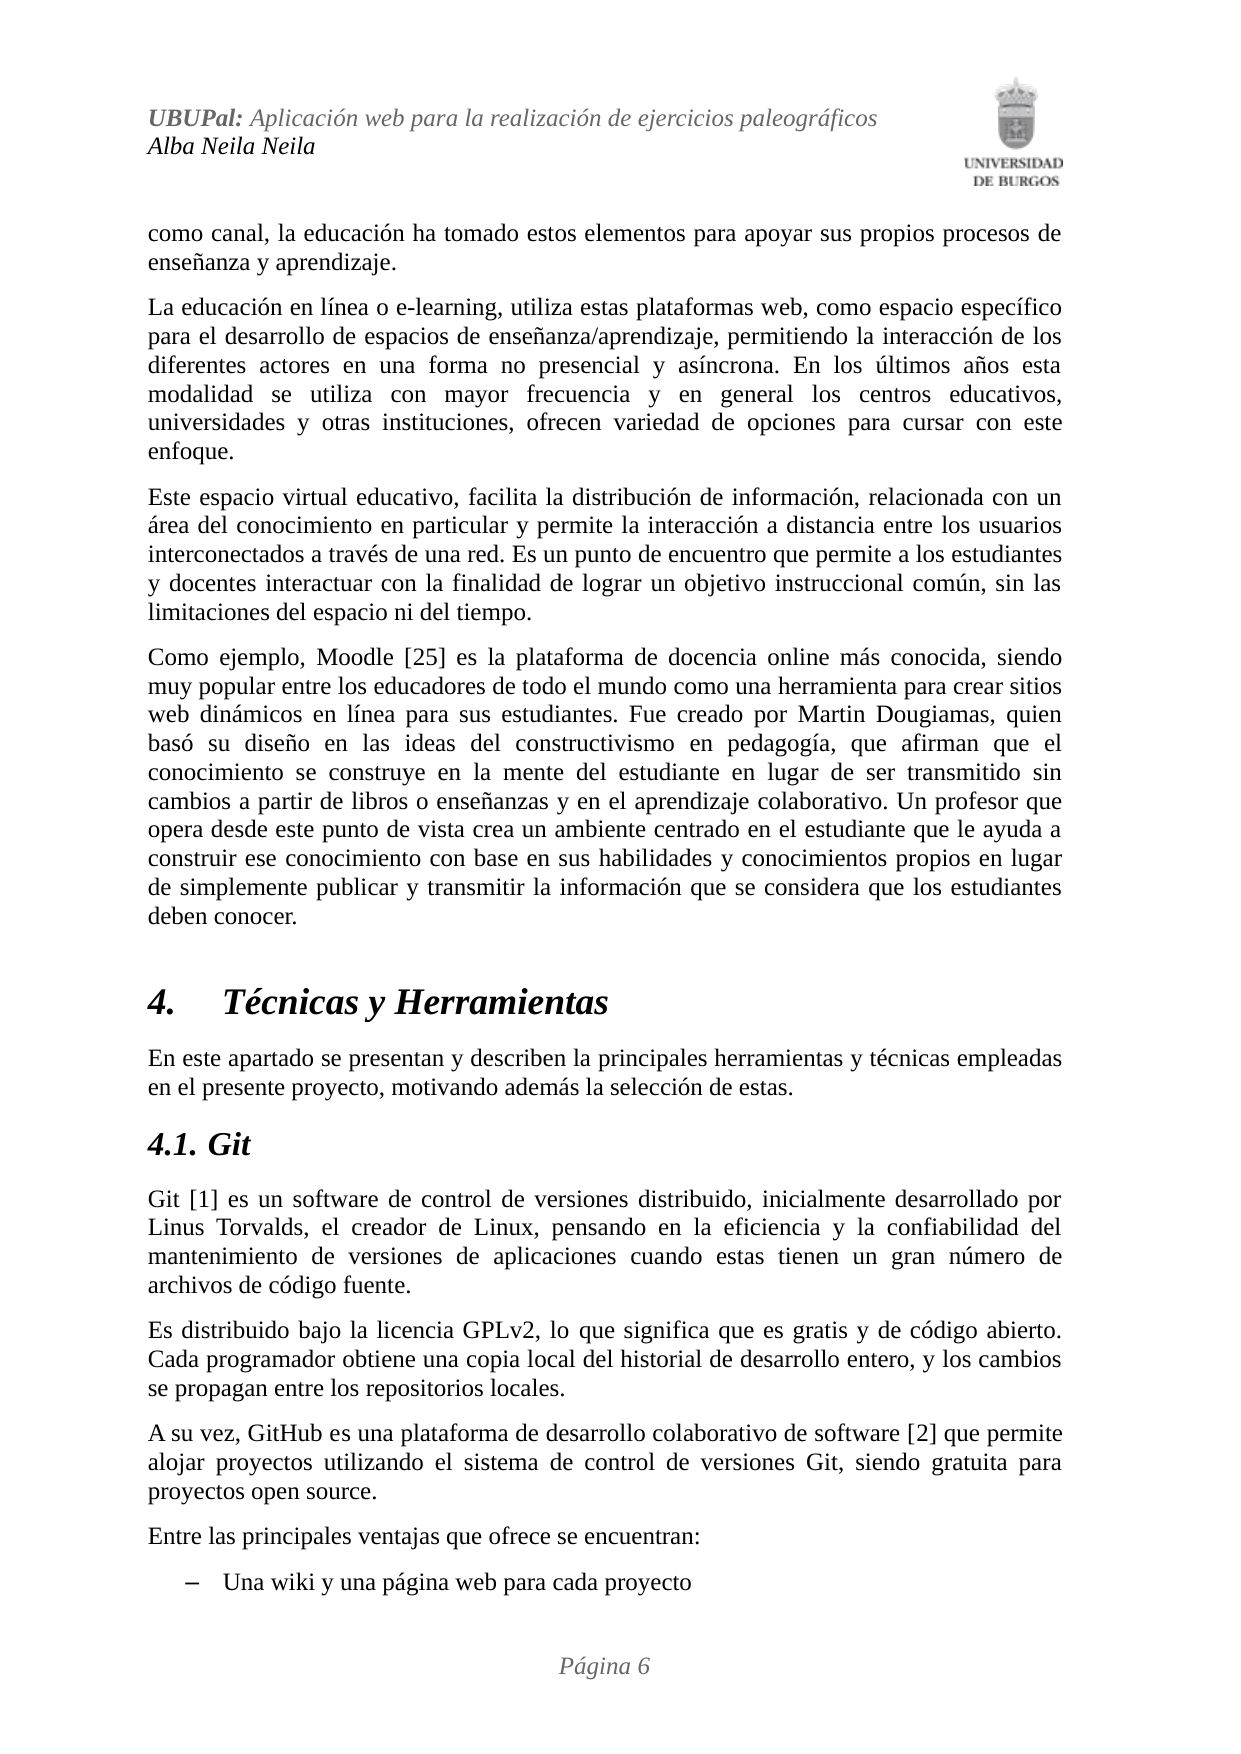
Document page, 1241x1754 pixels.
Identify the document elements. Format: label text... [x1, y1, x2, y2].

text Git [1] es un software de control de versiones distribuido, inicialmente desarrollado por Linus Torvalds, el creador de Linux, pensando en la eficiencia y la confiabilidad del mantenimiento de versiones de aplicaciones cuando estas tienen un gran número de archivos de código fuente. [148, 1184, 1063, 1299]
text Este espacio virtual educativo, facilita la distribución de información, relacionada con un área del conocimiento en particular y permite la interacción a distancia entre los usuarios interconectados a través de una red. Es un punto de encuentro que permite a los estudiantes y docentes interactuar con la finalidad de lograr un objetivo instruccional común, sin las limitaciones del espacio ni del tiempo. [148, 482, 1063, 625]
text En este apartado se presentan y describen la principales herramientas y técnicas empleadas en el presente proyecto, motivando además la selección de estas. [148, 1043, 1063, 1101]
text Es distribuido bajo la licencia GPLv2, lo que significa que es gratis y de código abierto. Cada programador obtiene una copia local del historial de desarrollo entero, y los cambios se propagan entre los repositorios locales. [148, 1315, 1063, 1402]
subtitle Técnicas y Herramientas [148, 980, 1063, 1023]
text Como ejemplo, Moodle [25] es la plataforma de docencia online más conocida, siendo muy popular entre los educadores de todo el mundo como una herramienta para crear sitios web dinámicos en línea para sus estudiantes. Fue creado por Martin Dougiamas, quien basó su diseño en las ideas del constructivismo en pedagogía, que afirman que el conocimiento se construye en la mente del estudiante en lugar de ser transmitido sin cambios a partir de libros o enseñanzas y en el aprendizaje colaborativo. Un profesor que opera desde este punto de vista crea un ambiente centrado en el estudiante que le ayuda a construir ese conocimiento con base en sus habilidades y conocimientos propios en lugar de simplemente publicar y transmitir la información que se considera que los estudiantes deben conocer. [148, 642, 1063, 929]
subtitle Git [148, 1125, 1063, 1163]
text La educación en línea o e-learning, utiliza estas plataformas web, como espacio específico para el desarrollo de espacios de enseñanza/aprendizaje, permitiendo la interacción de los diferentes actores en una forma no presencial y asíncrona. En los últimos años esta modalidad se utiliza con mayor frecuencia y en general los centros educativos, universidades y otras instituciones, ofrecen variedad de opciones para cursar con este enfoque. [148, 292, 1063, 465]
list Una wiki y una página web para cada proyecto [185, 1567, 1063, 1595]
text A su vez, GitHub es una plataforma de desarrollo colaborativo de software [2] que permite alojar proyectos utilizando el sistema de control de versiones Git, siendo gratuita para proyectos open source. [148, 1418, 1063, 1504]
text Entre las principales ventajas que ofrece se encuentran: [148, 1521, 1063, 1550]
picture [964, 77, 1063, 186]
text como canal, la educación ha tomado estos elementos para apoyar sus propios procesos de enseñanza y aprendizaje. [148, 218, 1063, 276]
